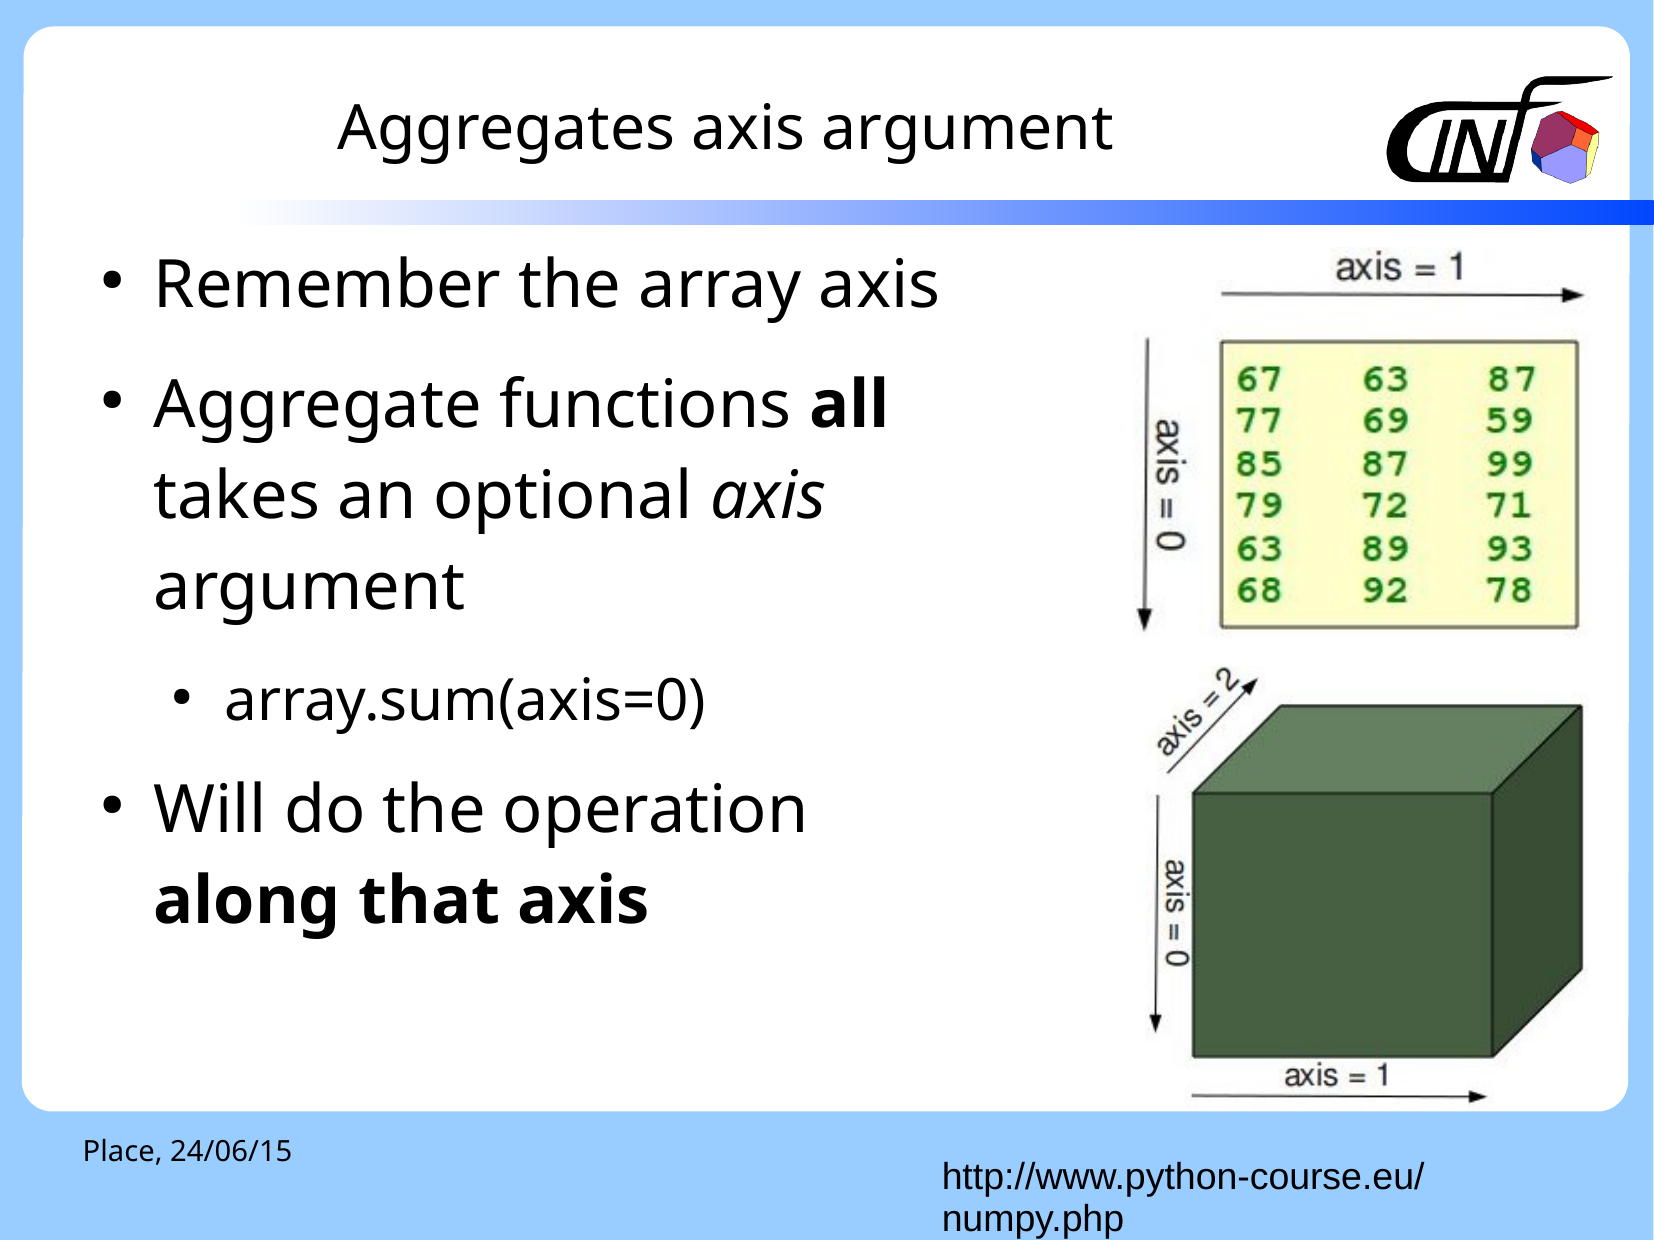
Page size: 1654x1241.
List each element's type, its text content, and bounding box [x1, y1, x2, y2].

picture [1145, 666, 1590, 1111]
picture [1386, 76, 1613, 184]
list Remember the array axis Aggregate functions all takes an optional axis argument array.sum(axis=0) Will do the operation along that axis [82, 236, 981, 1055]
title Aggregates axis argument [82, 49, 1371, 201]
text_box http://www.python-course.eu/numpy.php [927, 1147, 1622, 1241]
picture [1133, 247, 1590, 638]
